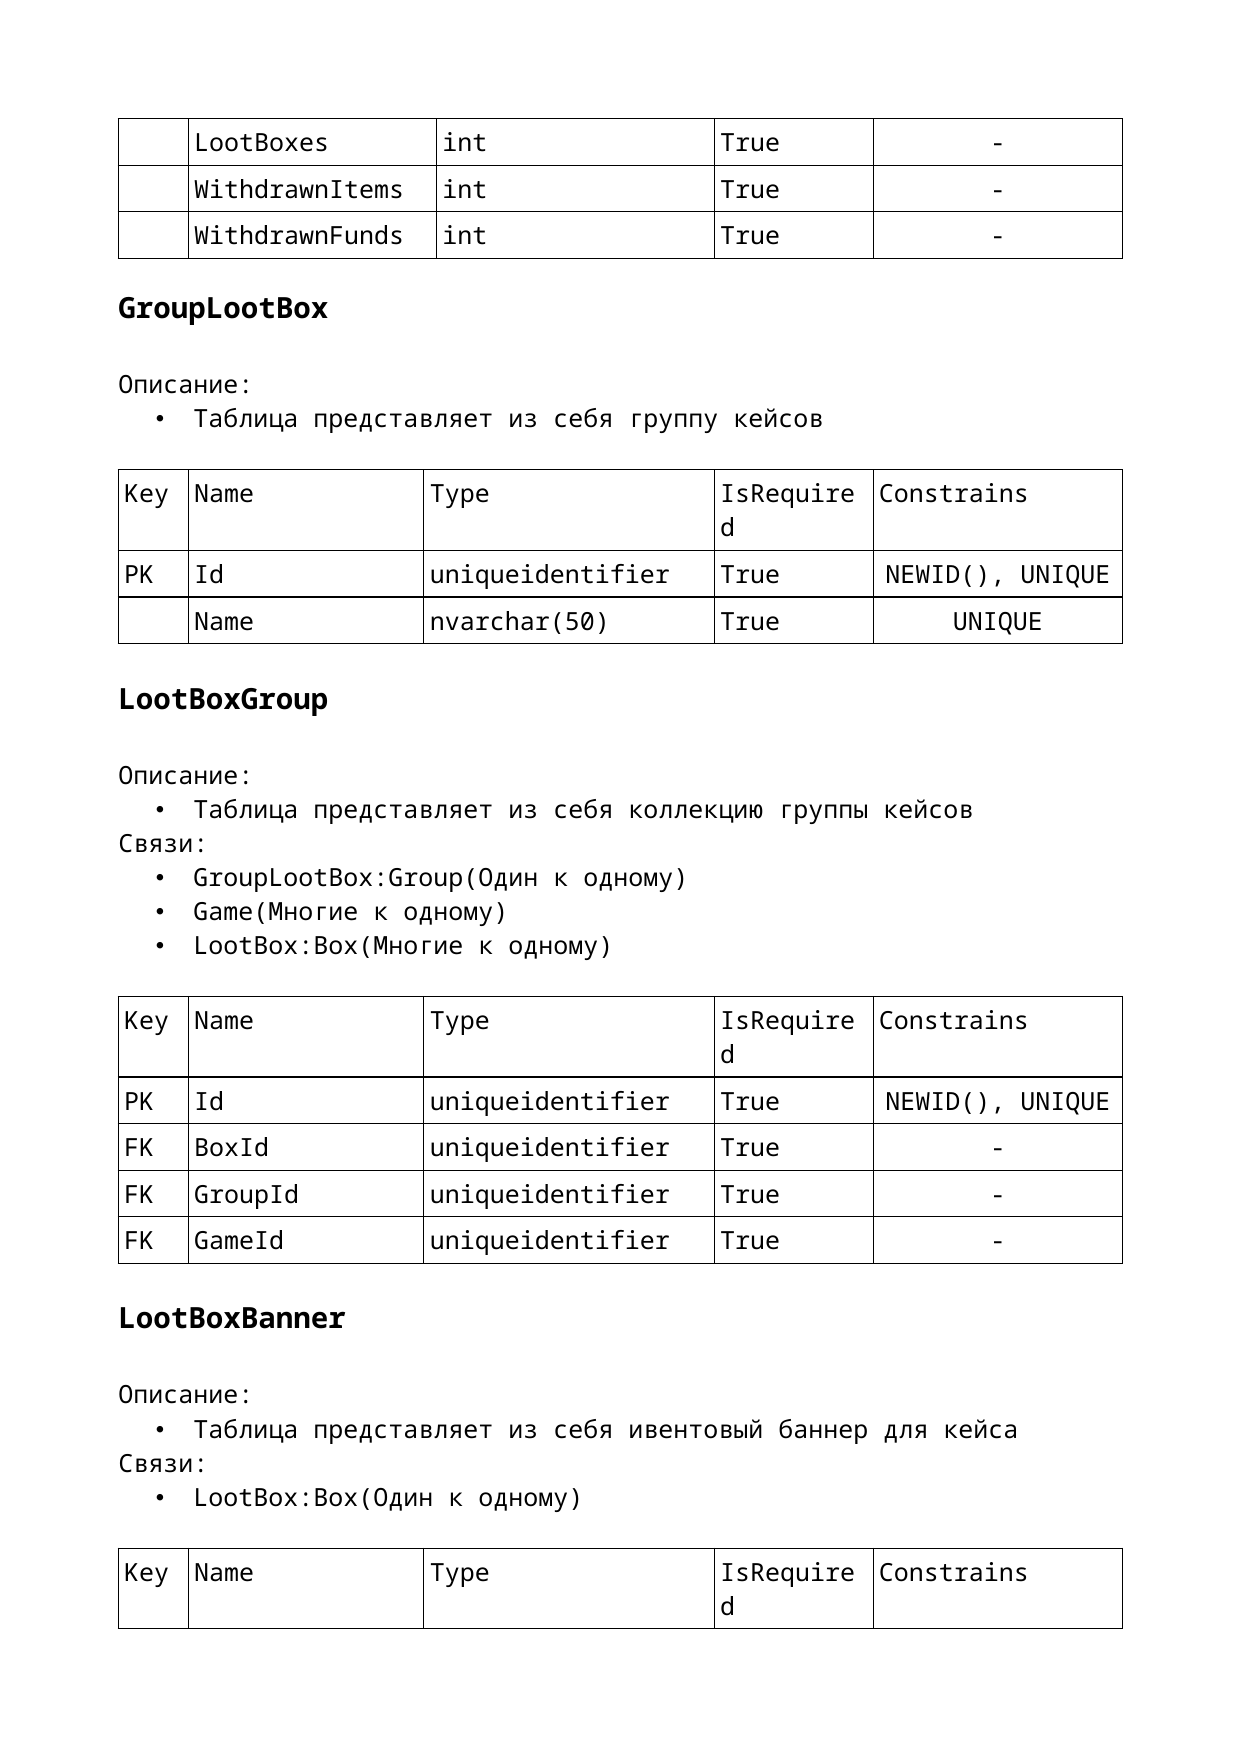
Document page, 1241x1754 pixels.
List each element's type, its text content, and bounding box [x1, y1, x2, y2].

table_cell - [874, 212, 1122, 258]
table_cell Id [189, 551, 423, 596]
list Game(Многие к одному) [156, 894, 1122, 928]
table_cell PK [119, 1078, 188, 1123]
table_header Key [119, 1549, 188, 1628]
table_header Key [119, 997, 188, 1076]
table_cell [119, 598, 188, 643]
table_cell - [874, 119, 1122, 165]
table_cell True [715, 212, 873, 258]
text GroupLootBox [118, 288, 1122, 327]
table_cell WithdrawnItems [189, 166, 436, 211]
table_header IsRequired [715, 997, 873, 1076]
table_cell int [437, 212, 714, 258]
table_cell BoxId [189, 1124, 423, 1169]
table_cell True [715, 551, 873, 596]
table_cell True [715, 1124, 873, 1169]
list Таблица представляет из себя группу кейсов [156, 401, 1122, 435]
text Связи: [118, 1445, 1122, 1479]
table_header Name [189, 470, 423, 550]
table_cell uniqueidentifier [424, 1217, 714, 1263]
table_header Key [119, 470, 188, 550]
table_header IsRequired [715, 470, 873, 550]
table_cell uniqueidentifier [424, 1171, 714, 1216]
table_cell FK [119, 1124, 188, 1169]
text Описание: [118, 367, 1122, 401]
list LootBox:Box(Многие к одному) [156, 928, 1122, 962]
list GroupLootBox:Group(Один к одному) [156, 859, 1122, 894]
table_cell NEWID(), UNIQUE [874, 1078, 1122, 1123]
list Таблица представляет из себя ивентовый баннер для кейса [156, 1411, 1122, 1445]
table_cell uniqueidentifier [424, 1078, 714, 1123]
table_cell nvarchar(50) [424, 598, 714, 643]
table_cell int [437, 166, 714, 211]
table_cell PK [119, 551, 188, 596]
list LootBox:Box(Один к одному) [156, 1479, 1122, 1513]
table_header Constrains [874, 470, 1122, 550]
table_header Constrains [874, 997, 1122, 1076]
text LootBoxBanner [118, 1298, 1122, 1337]
text Описание: [118, 757, 1122, 791]
table_cell True [715, 119, 873, 165]
table_cell NEWID(), UNIQUE [874, 551, 1122, 596]
table_cell Id [189, 1078, 423, 1123]
table_cell - [874, 166, 1122, 211]
table_cell GroupId [189, 1171, 423, 1216]
table_header Type [424, 470, 714, 550]
table_cell uniqueidentifier [424, 1124, 714, 1169]
table_cell int [437, 119, 714, 165]
table_cell - [874, 1217, 1122, 1263]
table_header Name [189, 1549, 423, 1628]
table_cell - [874, 1171, 1122, 1216]
list Таблица представляет из себя коллекцию группы кейсов [156, 791, 1122, 826]
table_cell True [715, 1171, 873, 1216]
table_cell True [715, 166, 873, 211]
table_header Type [424, 1549, 714, 1628]
text Описание: [118, 1377, 1122, 1411]
table_cell Name [189, 598, 423, 643]
table_header Constrains [874, 1549, 1122, 1628]
table_cell [119, 166, 188, 211]
table_header IsRequired [715, 1549, 873, 1628]
text LootBoxGroup [118, 678, 1122, 718]
table_cell LootBoxes [189, 119, 436, 165]
table_cell GameId [189, 1217, 423, 1263]
table_cell - [874, 1124, 1122, 1169]
table_cell [119, 119, 188, 165]
table_cell True [715, 1078, 873, 1123]
table_header Name [189, 997, 423, 1076]
table_cell FK [119, 1171, 188, 1216]
table_header Type [424, 997, 714, 1076]
table_cell UNIQUE [874, 598, 1122, 643]
text Связи: [118, 826, 1122, 859]
table_cell FK [119, 1217, 188, 1263]
table_cell True [715, 598, 873, 643]
table_cell [119, 212, 188, 258]
table_cell uniqueidentifier [424, 551, 714, 596]
table_cell WithdrawnFunds [189, 212, 436, 258]
table_cell True [715, 1217, 873, 1263]
